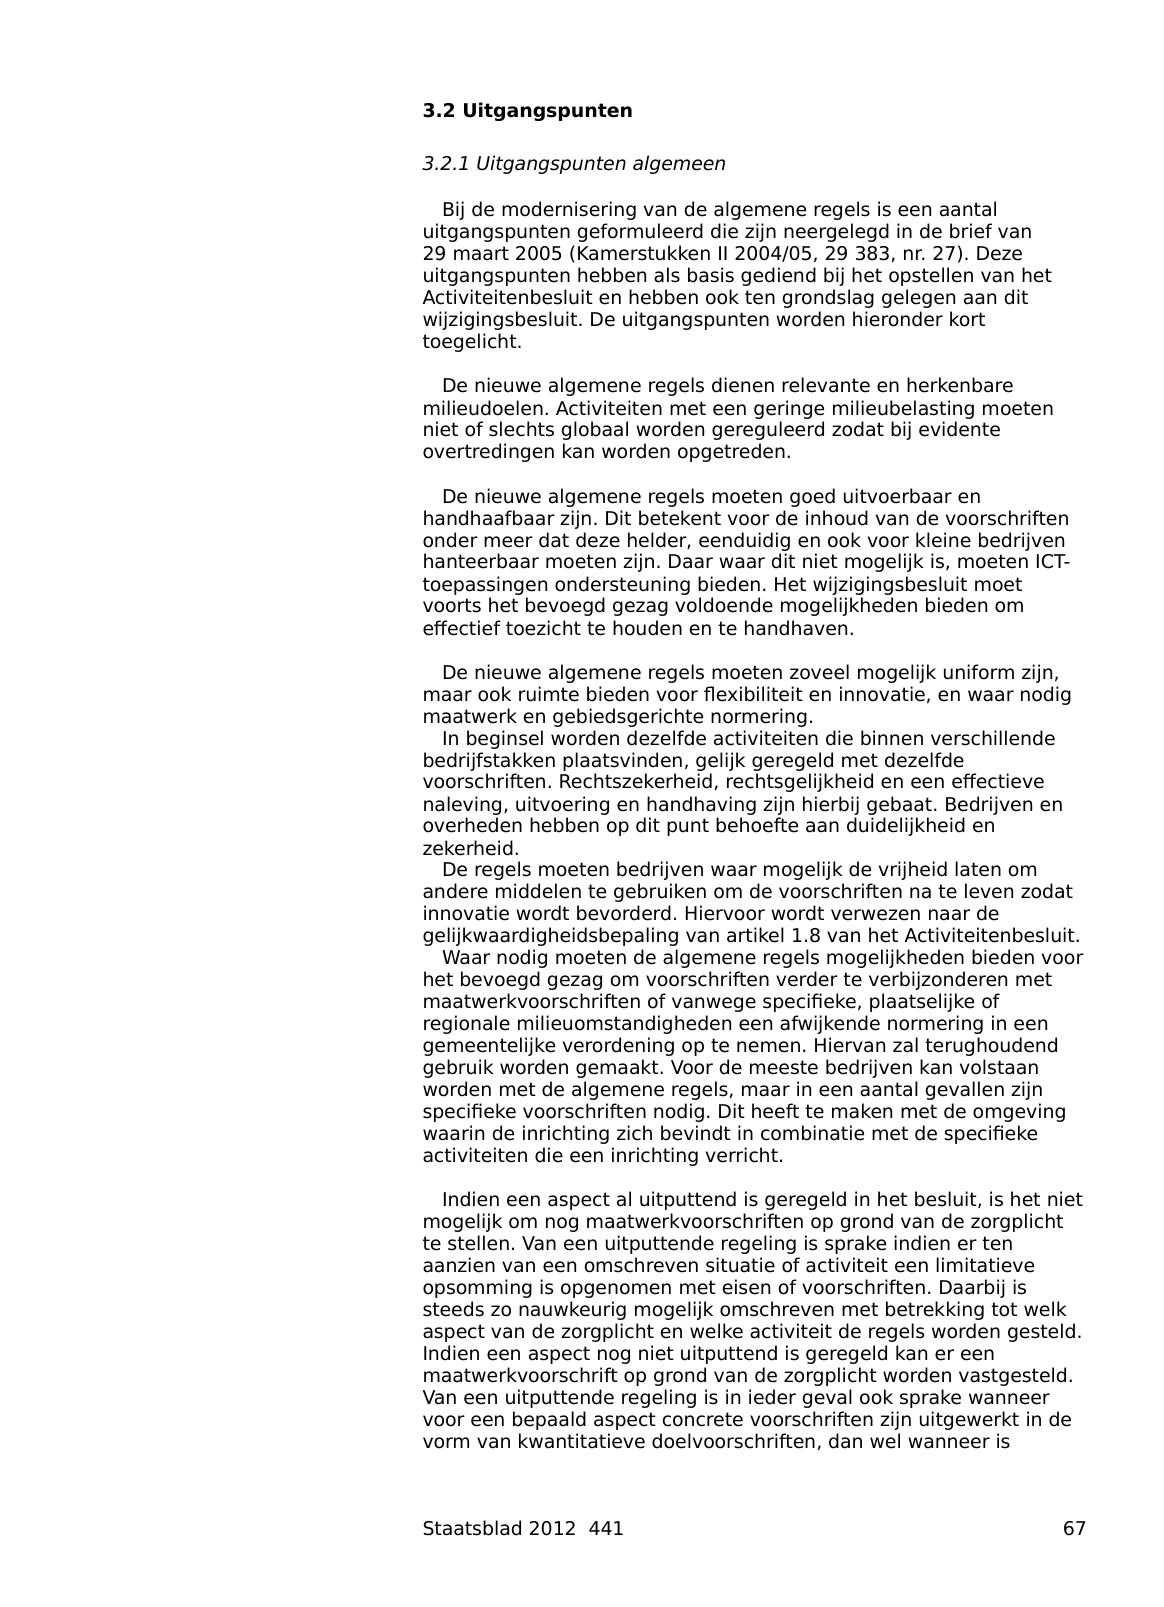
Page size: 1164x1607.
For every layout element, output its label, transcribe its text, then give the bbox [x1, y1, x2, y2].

text De nieuwe algemene regels dienen relevante en herkenbare milieudoelen. Activiteiten met een geringe milieubelasting moeten niet of slechts globaal worden gereguleerd zodat bij evidente overtredingen kan worden opgetreden. [422, 375, 1087, 463]
text Bij de modernisering van de algemene regels is een aantal uitgangspunten geformuleerd die zijn neergelegd in de brief van 29 maart 2005 (Kamerstukken II 2004/05, 29 383, nr. 27). Deze uitgangspunten hebben als basis gediend bij het opstellen van het Activiteitenbesluit en hebben ook ten grondslag gelegen aan dit wijzigingsbesluit. De uitgangspunten worden hieronder kort toegelicht. [422, 199, 1087, 353]
subtitle 3.2.1 Uitgangspunten algemeen [422, 152, 1087, 174]
text De nieuwe algemene regels moeten zoveel mogelijk uniform zijn, maar ook ruimte bieden voor flexibiliteit en innovatie, en waar nodig maatwerk en gebiedsgerichte normering. [422, 662, 1087, 727]
subtitle 3.2 Uitgangspunten [422, 100, 1087, 122]
text In beginsel worden dezelfde activiteiten die binnen verschillende bedrijfstakken plaatsvinden, gelijk geregeld met dezelfde voorschriften. Rechtszekerheid, rechtsgelijkheid en een effectieve naleving, uitvoering en handhaving zijn hierbij gebaat. Bedrijven en overheden hebben op dit punt behoefte aan duidelijkheid en zekerheid. [422, 727, 1087, 859]
text De regels moeten bedrijven waar mogelijk de vrijheid laten om andere middelen te gebruiken om de voorschriften na te leven zodat innovatie wordt bevorderd. Hiervoor wordt verwezen naar de gelijkwaardigheidsbepaling van artikel 1.8 van het Activiteitenbesluit. [422, 859, 1087, 947]
text Waar nodig moeten de algemene regels mogelijkheden bieden voor het bevoegd gezag om voorschriften verder te verbijzonderen met maatwerkvoorschriften of vanwege specifieke, plaatselijke of regionale milieuomstandigheden een afwijkende normering in een gemeentelijke verordening op te nemen. Hiervan zal terughoudend gebruik worden gemaakt. Voor de meeste bedrijven kan volstaan worden met de algemene regels, maar in een aantal gevallen zijn specifieke voorschriften nodig. Dit heeft te maken met de omgeving waarin de inrichting zich bevindt in combinatie met de specifieke activiteiten die een inrichting verricht. [422, 947, 1087, 1167]
text De nieuwe algemene regels moeten goed uitvoerbaar en handhaafbaar zijn. Dit betekent voor de inhoud van de voorschriften onder meer dat deze helder, eenduidig en ook voor kleine bedrijven hanteerbaar moeten zijn. Daar waar dit niet mogelijk is, moeten ICT-toepassingen ondersteuning bieden. Het wijzigingsbesluit moet voorts het bevoegd gezag voldoende mogelijkheden bieden om effectief toezicht te houden en te handhaven. [422, 486, 1087, 639]
text Indien een aspect al uitputtend is geregeld in het besluit, is het niet mogelijk om nog maatwerkvoorschriften op grond van de zorgplicht te stellen. Van een uitputtende regeling is sprake indien er ten aanzien van een omschreven situatie of activiteit een limitatieve opsomming is opgenomen met eisen of voorschriften. Daarbij is steeds zo nauwkeurig mogelijk omschreven met betrekking tot welk aspect van de zorgplicht en welke activiteit de regels worden gesteld. Indien een aspect nog niet uitputtend is geregeld kan er een maatwerkvoorschrift op grond van de zorgplicht worden vastgesteld. Van een uitputtende regeling is in ieder geval ook sprake wanneer voor een bepaald aspect concrete voorschriften zijn uitgewerkt in de vorm van kwantitatieve doelvoorschriften, dan wel wanneer is [422, 1189, 1087, 1453]
